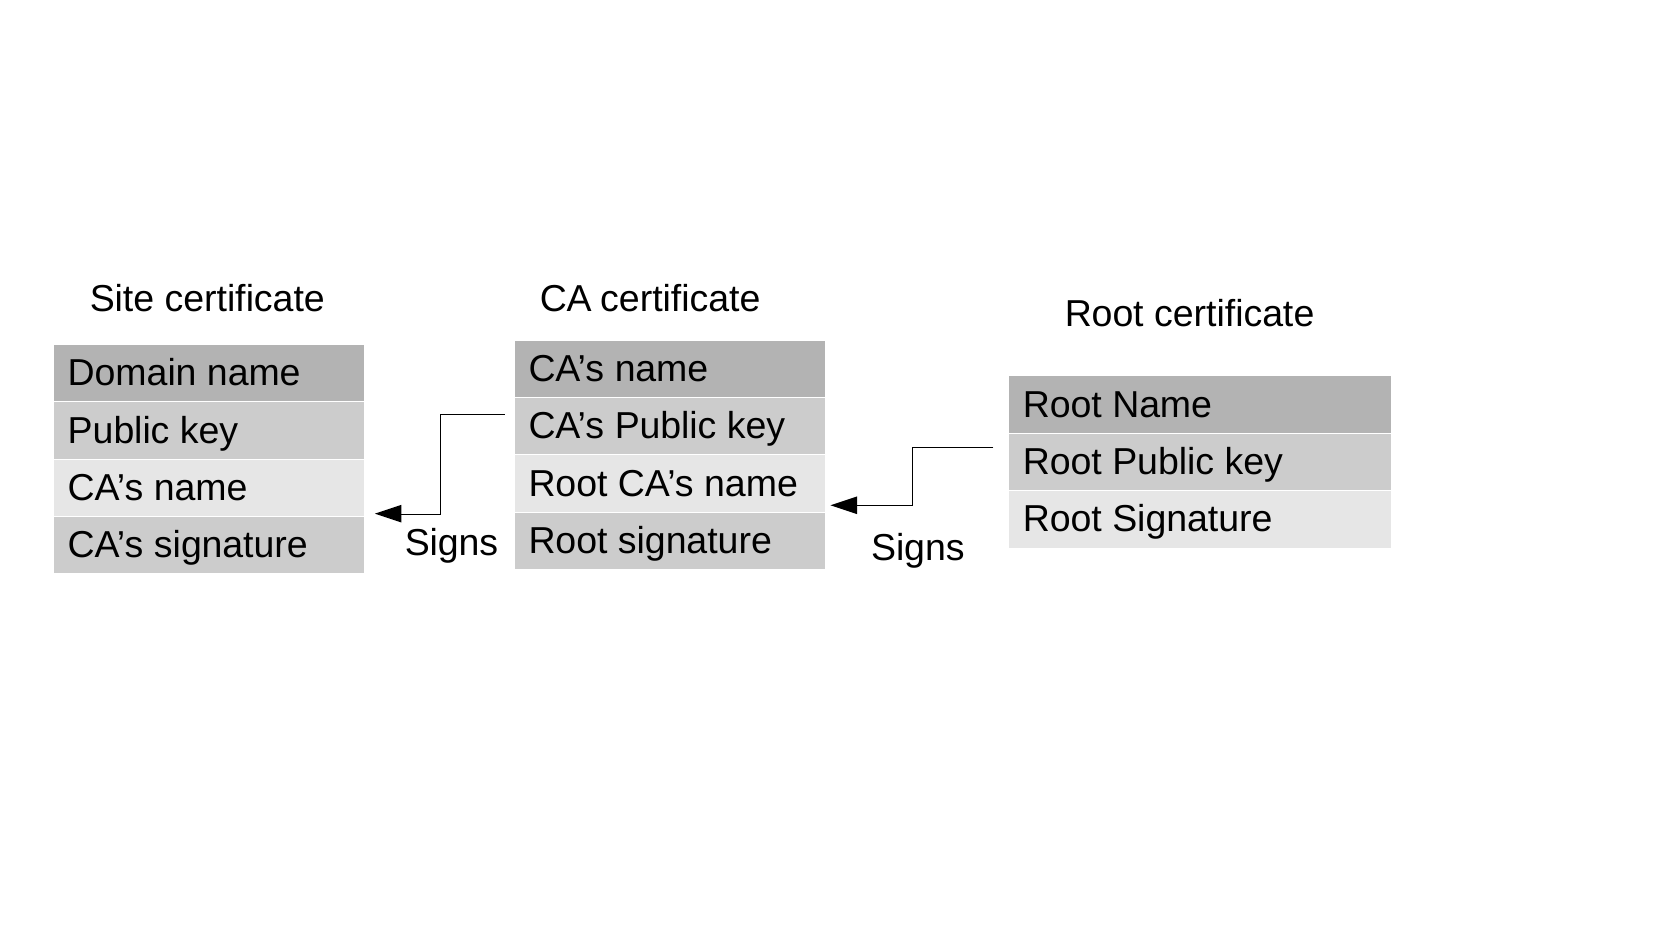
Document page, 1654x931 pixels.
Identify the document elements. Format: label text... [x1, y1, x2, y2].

table_cell Root Public key [1009, 434, 1391, 490]
table_header Domain name [54, 345, 364, 401]
table_cell CA’s Public key [515, 398, 825, 454]
table_header Root Name [1009, 376, 1391, 433]
text_box Signs [856, 518, 1007, 604]
text_box CA certificate [525, 270, 811, 321]
table_cell Root Signature [1009, 491, 1391, 548]
table_cell Root signature [541, 513, 825, 569]
table_cell Public key [54, 402, 364, 459]
text_box Root certificate [1050, 285, 1381, 336]
table_header CA’s name [515, 341, 825, 397]
text_box Site certificate [75, 270, 346, 356]
text_box Signs [390, 513, 541, 599]
table_cell CA’s name [54, 460, 364, 516]
table_cell Root CA’s name [515, 455, 825, 512]
table_cell CA’s signature [54, 517, 364, 573]
